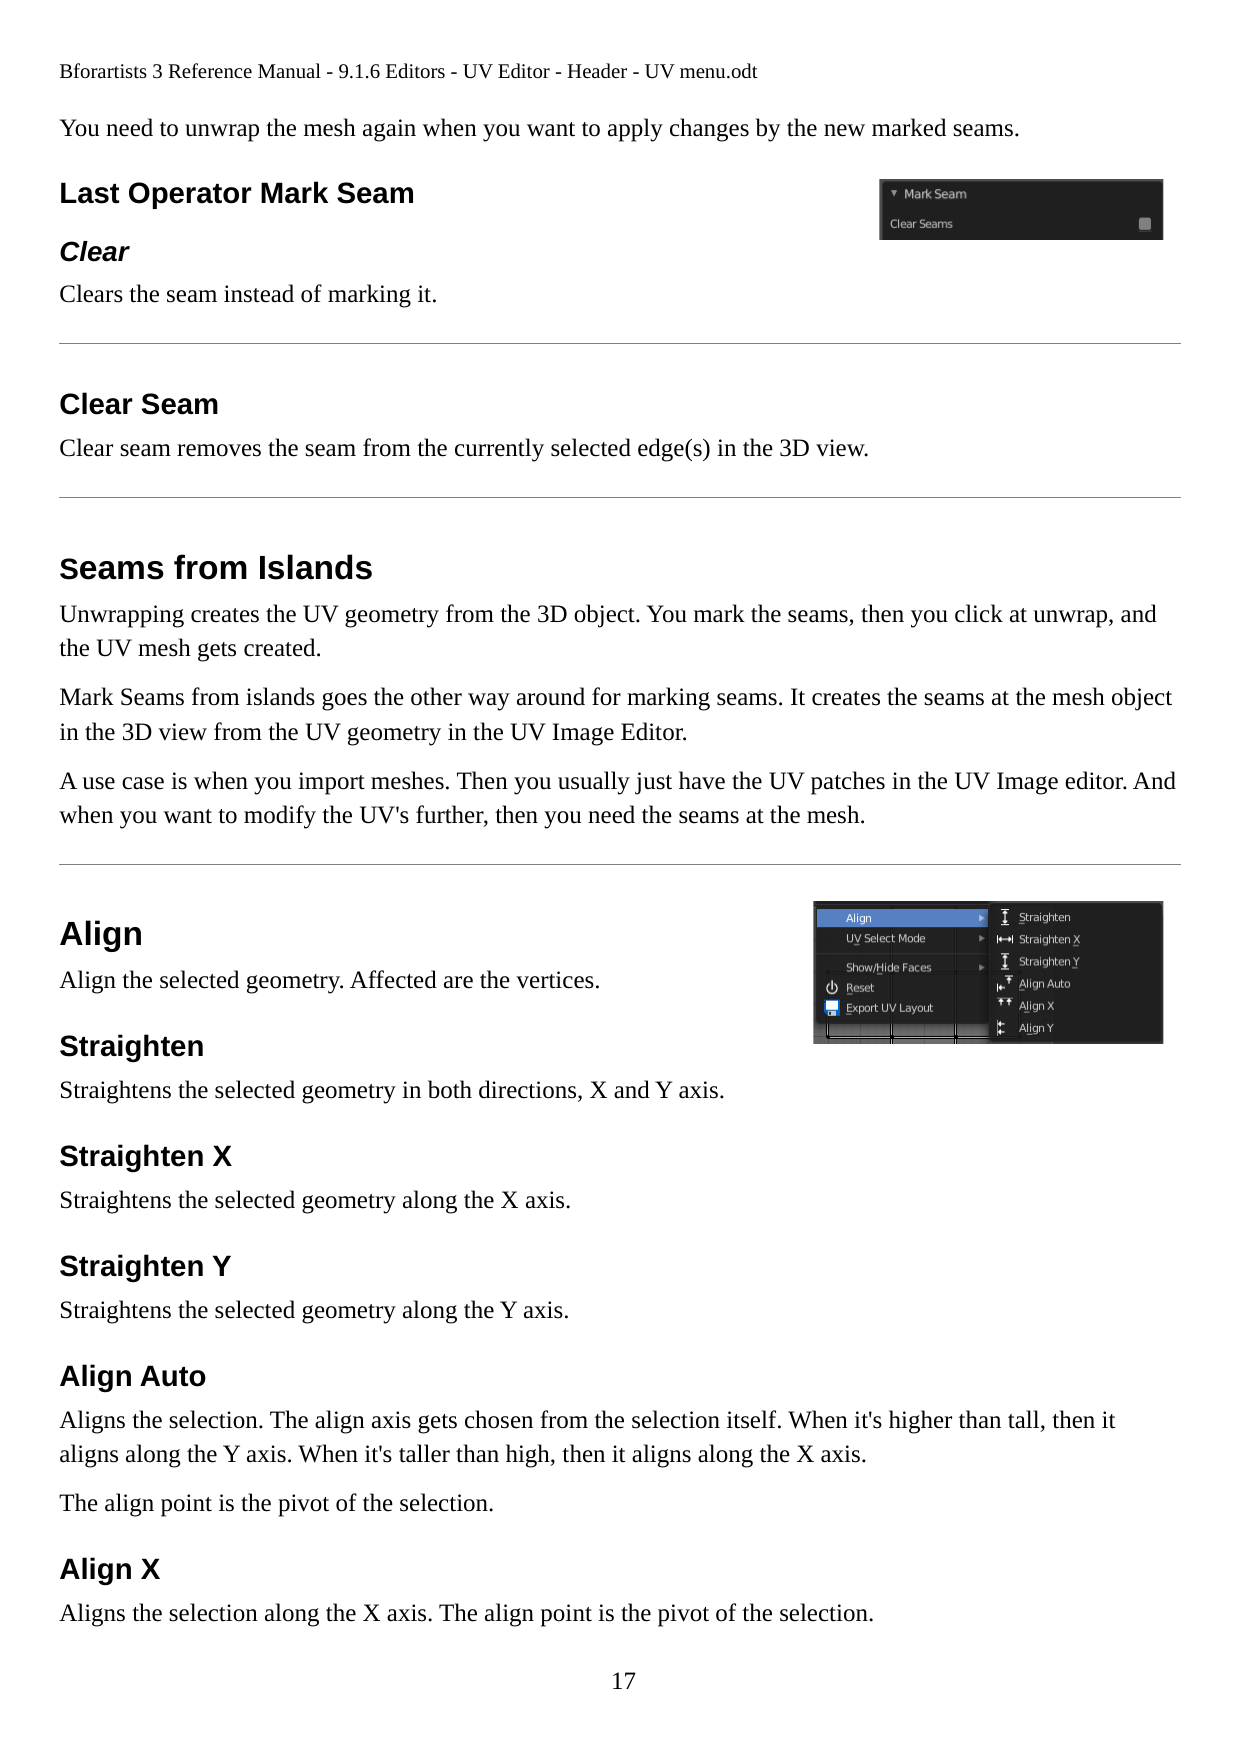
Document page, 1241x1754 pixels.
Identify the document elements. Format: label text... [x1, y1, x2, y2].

subtitle Align X [59, 1552, 1181, 1586]
subtitle Straighten [59, 1029, 1181, 1063]
text Mark Seams from islands goes the other way around for marking seams. It creates the seams at the mesh object in the 3D view from the UV geometry in the UV Image Editor. [59, 682, 1181, 745]
text Straightens the selected geometry along the X axis. [59, 1185, 1181, 1214]
subtitle Straighten Y [59, 1249, 1181, 1283]
text You need to unwrap the mesh again when you want to apply changes by the new marked seams. [59, 113, 1181, 141]
subtitle Clear Seam [59, 387, 1181, 421]
subtitle Seams from Islands [59, 547, 1181, 586]
subtitle Align [59, 914, 813, 953]
subtitle Align Auto [59, 1359, 1181, 1392]
subtitle Straighten X [59, 1139, 1181, 1173]
subtitle Last Operator Mark Seam [59, 176, 1181, 210]
subtitle [1164, 914, 1181, 953]
text Clears the seam instead of marking it. [59, 279, 1181, 308]
text Aligns the selection along the X axis. The align point is the pivot of the selection. [59, 1598, 1181, 1627]
text Unwrapping creates the UV geometry from the 3D object. You mark the seams, then you click at unwrap, and the UV mesh gets created. [59, 599, 1181, 662]
text Straightens the selected geometry in both directions, X and Y axis. [59, 1075, 1181, 1104]
text Clear seam removes the seam from the currently selected edge(s) in the 3D view. [59, 433, 1181, 462]
text The align point is the pivot of the selection. [59, 1488, 1181, 1517]
picture [879, 179, 1164, 240]
subtitle Clear [59, 235, 1181, 267]
text Align the selected geometry. Affected are the vertices. [59, 965, 813, 994]
picture [813, 901, 1164, 1044]
text Aligns the selection. The align axis gets chosen from the selection itself. When it's higher than tall, then it aligns along the Y axis. When it's taller than high, then it aligns along the X axis. [59, 1405, 1181, 1468]
text A use case is when you import meshes. Then you usually just have the UV patches in the UV Image editor. And when you want to modify the UV's further, then you need the seams at the mesh. [59, 766, 1181, 829]
text Straightens the selected geometry along the Y axis. [59, 1295, 1181, 1324]
